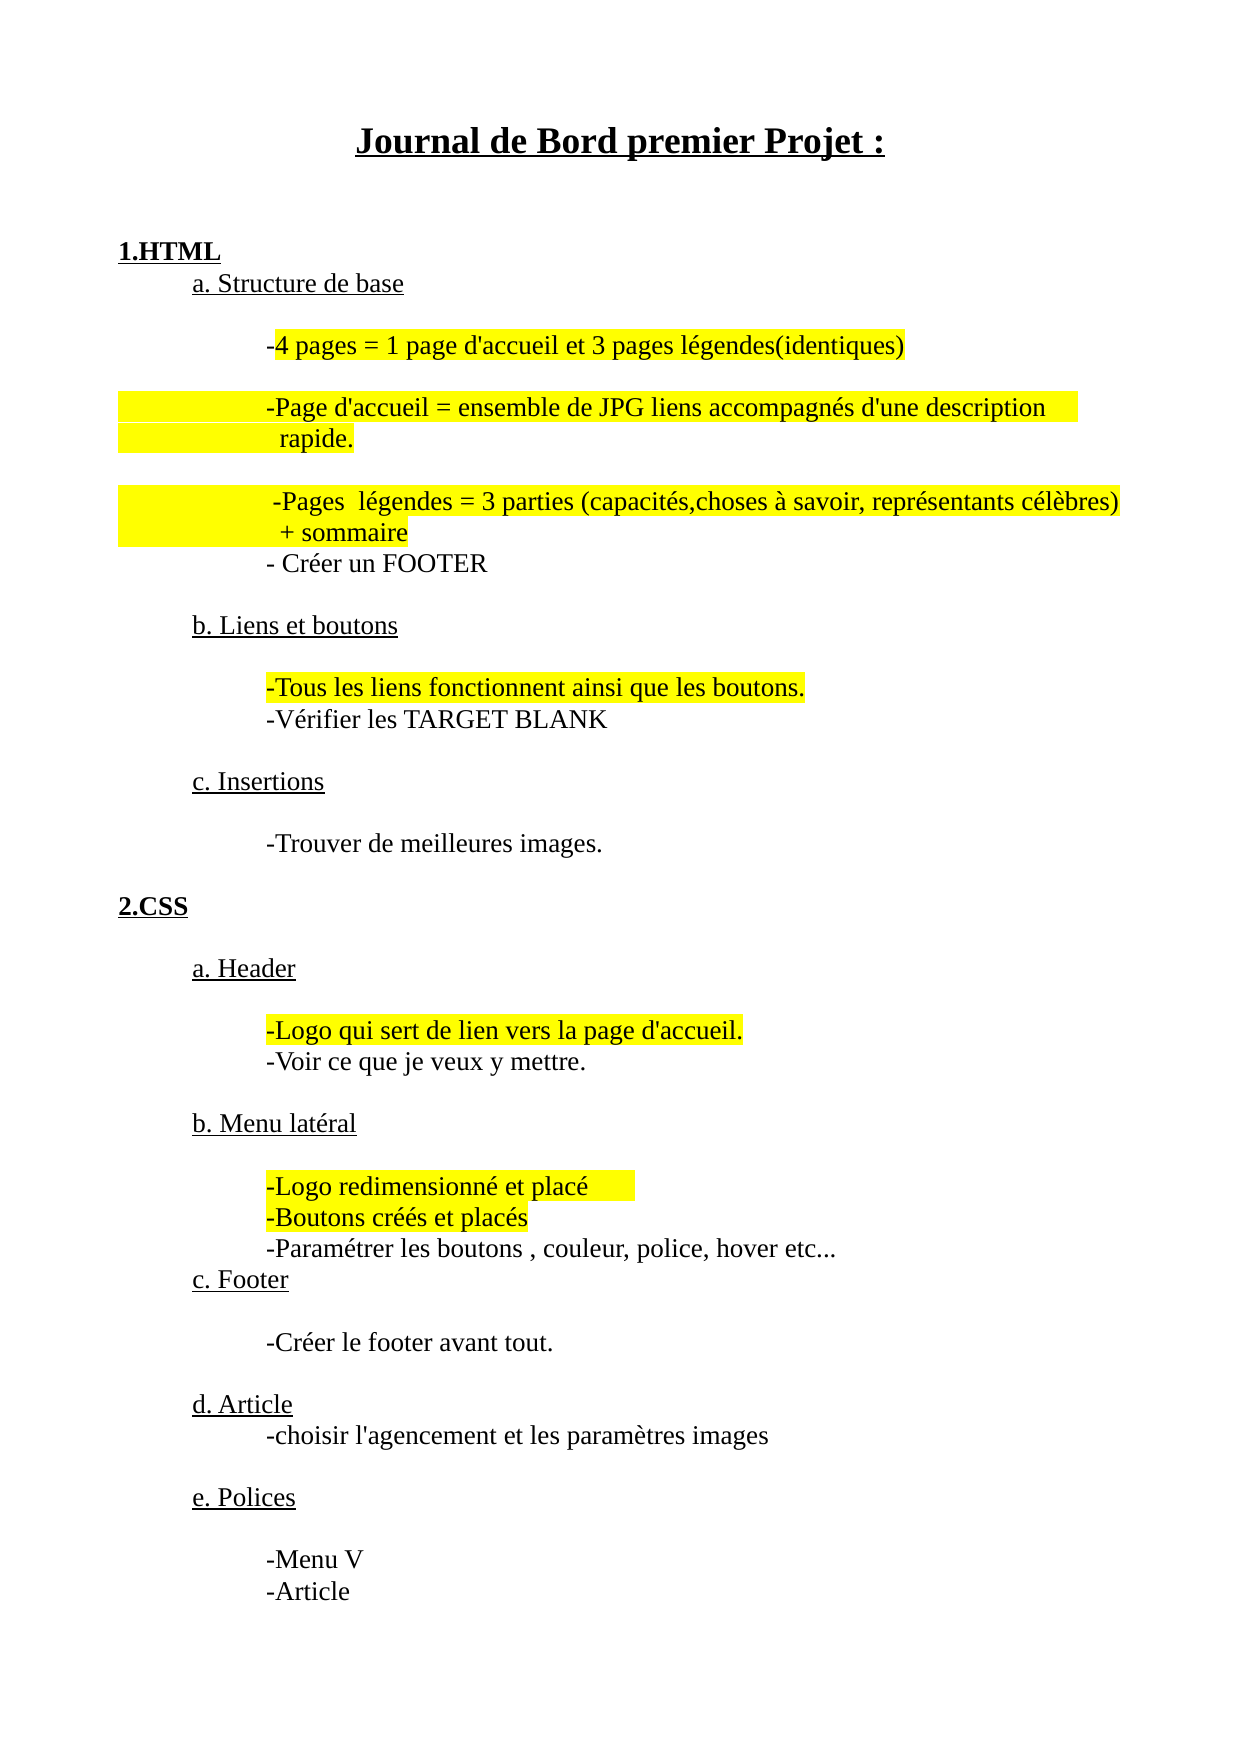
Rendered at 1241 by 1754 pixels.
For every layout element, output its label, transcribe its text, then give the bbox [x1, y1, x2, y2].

text c. Insertions [118, 765, 1122, 796]
text 1.HTML [118, 236, 1122, 267]
text b. Menu latéral [118, 1108, 1122, 1139]
text -Logo redimensionné et placé [118, 1170, 1122, 1201]
text -Pages légendes = 3 parties (capacités,choses à savoir, représentants célèbres) + sommaire [118, 485, 1122, 547]
text e. Polices [118, 1481, 1122, 1512]
text -Boutons créés et placés [118, 1201, 1122, 1232]
text Journal de Bord premier Projet : [118, 118, 1122, 161]
text -Créer le footer avant tout. [118, 1326, 1122, 1357]
text -Page d'accueil = ensemble de JPG liens accompagnés d'une description rapide. [118, 391, 1122, 453]
text -Article [118, 1575, 1122, 1606]
text b. Liens et boutons [118, 609, 1122, 640]
text -Menu V [118, 1544, 1122, 1575]
text -Trouver de meilleures images. [118, 827, 1122, 858]
text a. Header [118, 952, 1122, 983]
text -Logo qui sert de lien vers la page d'accueil. [118, 1014, 1122, 1045]
text - Créer un FOOTER [118, 547, 1122, 578]
text d. Article [118, 1388, 1122, 1419]
text a. Structure de base [118, 267, 1122, 298]
text -Voir ce que je veux y mettre. [118, 1045, 1122, 1076]
text -4 pages = 1 page d'accueil et 3 pages légendes(identiques) [118, 329, 1122, 360]
text -choisir l'agencement et les paramètres images [118, 1419, 1122, 1450]
text c. Footer [118, 1263, 1122, 1294]
text -Vérifier les TARGET BLANK [118, 703, 1122, 734]
text 2.CSS [118, 889, 1122, 921]
text -Tous les liens fonctionnent ainsi que les boutons. [118, 672, 1122, 703]
text -Paramétrer les boutons , couleur, police, hover etc... [118, 1232, 1122, 1263]
